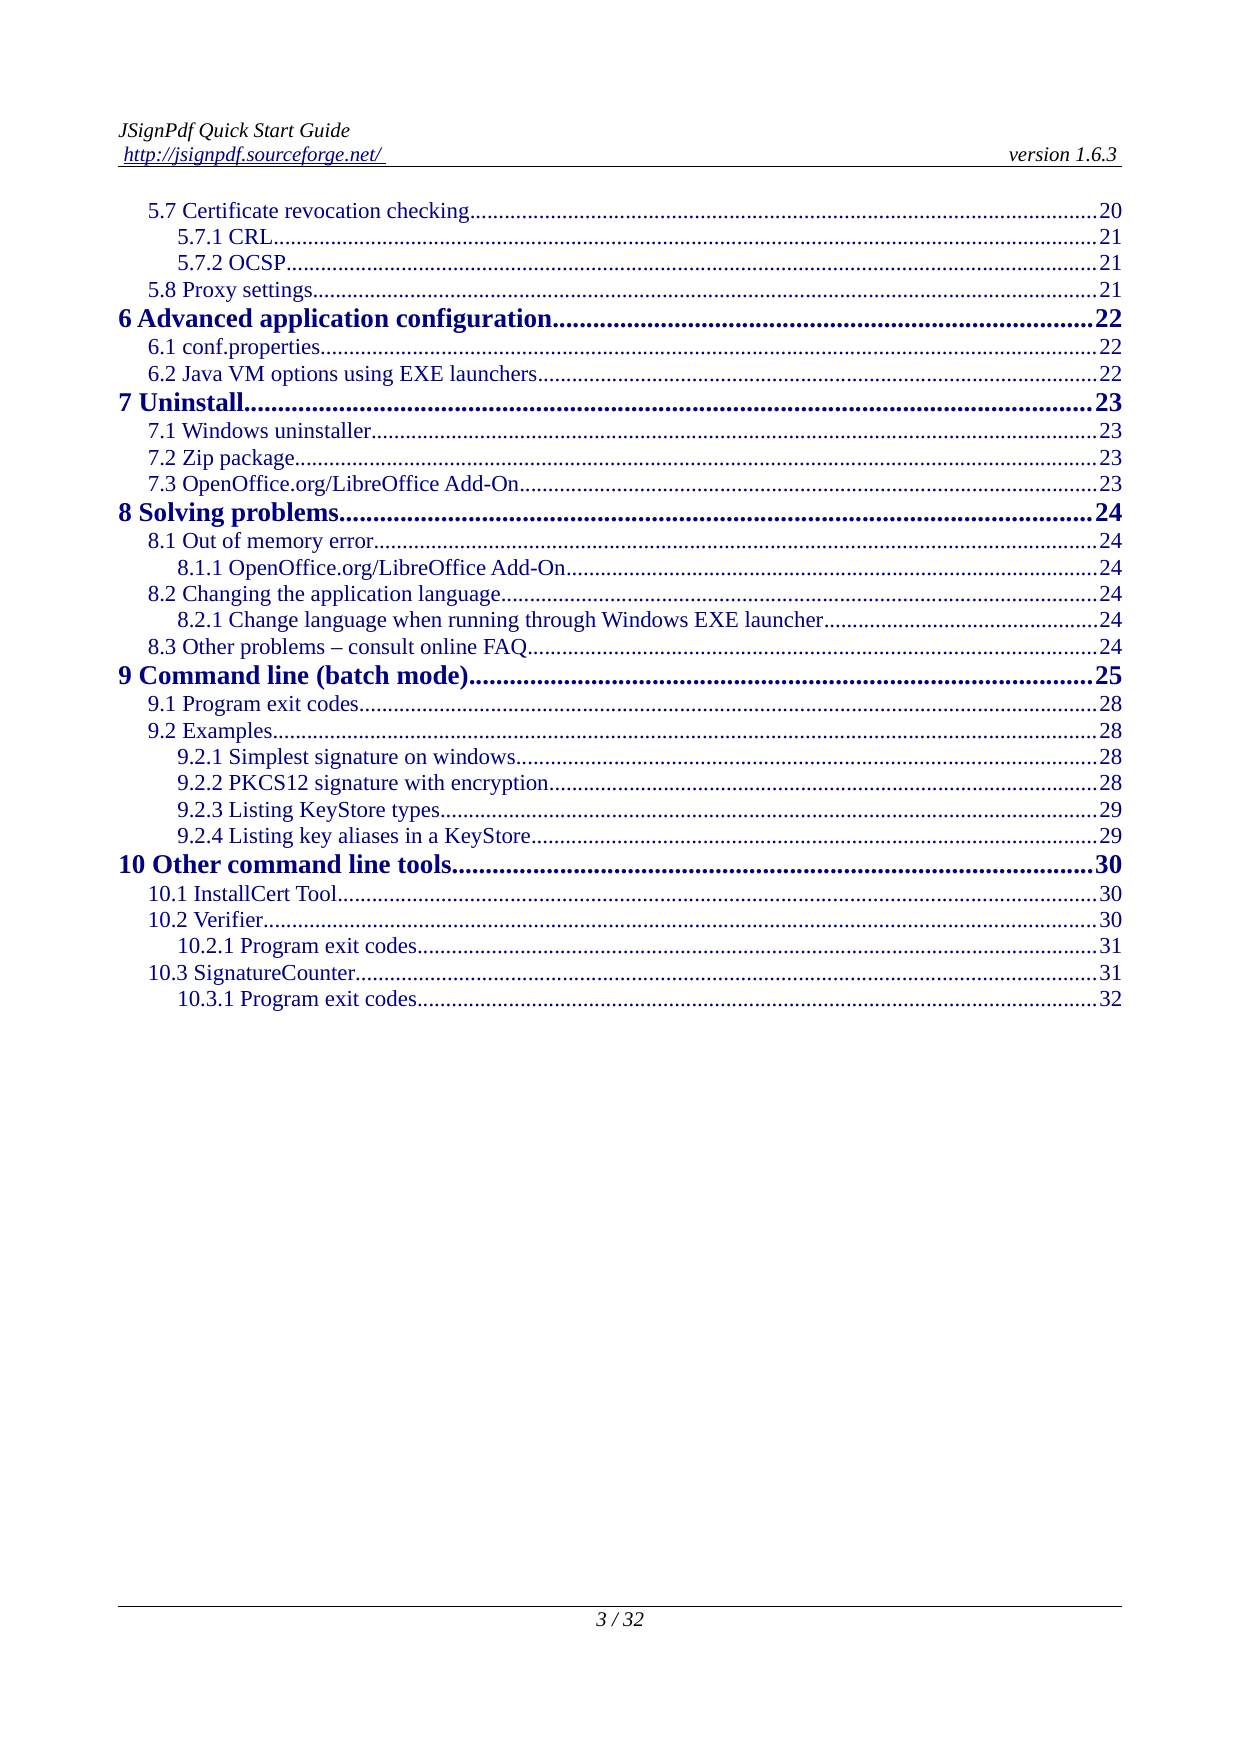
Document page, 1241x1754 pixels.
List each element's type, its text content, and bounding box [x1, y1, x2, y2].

text 5.7 Certificate revocation checking 20 [148, 197, 1122, 223]
text 9.2.3 Listing KeyStore types 29 [177, 796, 1122, 822]
text 10 Other command line tools 30 [118, 848, 1122, 879]
text 8 Solving problems 24 [118, 496, 1122, 527]
text 6.1 conf.properties 22 [148, 333, 1122, 360]
text 10.3 SignatureCounter 31 [148, 959, 1122, 985]
text 5.8 Proxy settings 21 [148, 276, 1122, 302]
text 10.2 Verifier 30 [148, 906, 1122, 932]
text 8.1 Out of memory error 24 [148, 527, 1122, 554]
text 9.2.1 Simplest signature on windows 28 [177, 743, 1122, 769]
text 10.1 InstallCert Tool 30 [148, 879, 1122, 906]
text 8.2 Changing the application language 24 [148, 580, 1122, 606]
text 8.2.1 Change language when running through Windows EXE launcher 24 [177, 606, 1122, 633]
text 6 Advanced application configuration 22 [118, 302, 1122, 333]
text 7.3 OpenOffice.org/LibreOffice Add-On 23 [148, 470, 1122, 496]
text 9 Command line (batch mode) 25 [118, 659, 1122, 690]
text 8.1.1 OpenOffice.org/LibreOffice Add-On 24 [177, 554, 1122, 580]
text 9.2.4 Listing key aliases in a KeyStore 29 [177, 822, 1122, 848]
text 7.1 Windows uninstaller 23 [148, 417, 1122, 443]
text 10.3.1 Program exit codes 32 [177, 985, 1122, 1011]
text 9.2 Examples 28 [148, 717, 1122, 743]
text 7 Uninstall 23 [118, 386, 1122, 417]
text 9.2.2 PKCS12 signature with encryption 28 [177, 769, 1122, 796]
text 10.2.1 Program exit codes 31 [177, 932, 1122, 959]
text 8.3 Other problems – consult online FAQ 24 [148, 633, 1122, 659]
text 7.2 Zip package 23 [148, 443, 1122, 470]
text 6.2 Java VM options using EXE launchers 22 [148, 360, 1122, 386]
text 5.7.2 OCSP 21 [177, 249, 1122, 276]
text 9.1 Program exit codes 28 [148, 690, 1122, 717]
text 5.7.1 CRL 21 [177, 223, 1122, 249]
